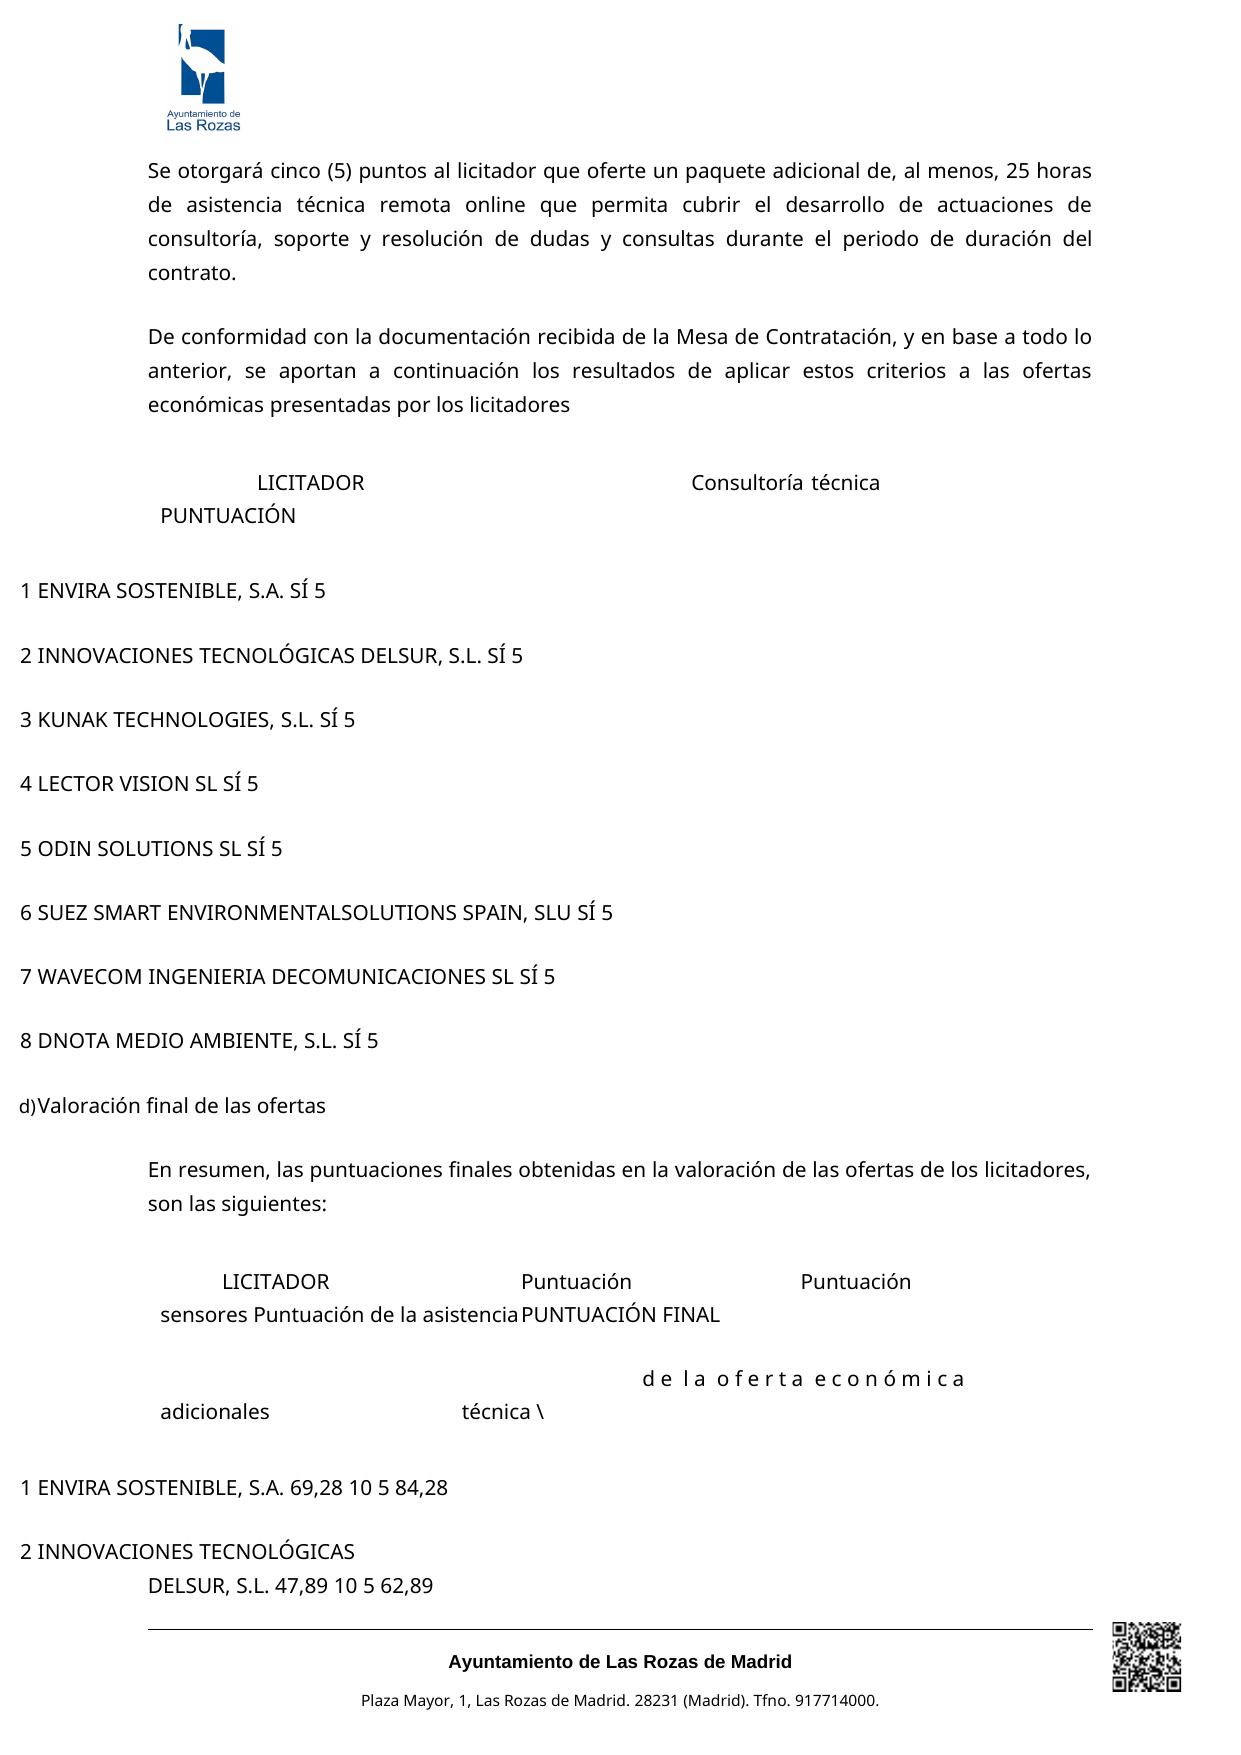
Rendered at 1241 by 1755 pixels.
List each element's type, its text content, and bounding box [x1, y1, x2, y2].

list Valoración final de las ofertas [19, 1091, 1105, 1119]
list ODIN SOLUTIONS SL SÍ 5 [20, 834, 1105, 862]
list LECTOR VISION SL SÍ 5 [20, 769, 1105, 798]
text Se otorgará cinco (5) puntos al licitador que oferte un paquete adicional de, al menos, 25 horas de asistencia técnica remota online que permita cubrir el desarrollo de actuaciones de consultoría, soporte y resolución de dudas y consultas durante el periodo de duración del contrato. [148, 156, 1093, 287]
list ENVIRA SOSTENIBLE, S.A. 69,28 10 5 84,28 [20, 1473, 1105, 1502]
text DELSUR, S.L. 47,89 10 5 62,89 [148, 1571, 1105, 1599]
list SUEZ SMART ENVIRONMENTALSOLUTIONS SPAIN, SLU SÍ 5 [20, 898, 1105, 926]
list DNOTA MEDIO AMBIENTE, S.L. SÍ 5 [20, 1026, 1105, 1055]
list INNOVACIONES TECNOLÓGICAS [20, 1537, 1105, 1566]
list INNOVACIONES TECNOLÓGICAS DELSUR, S.L. SÍ 5 [20, 641, 1105, 669]
text LICITADOR Puntuación Puntuación sensores Puntuación de la asistencia PUNTUACIÓN FINAL [160, 1267, 1000, 1328]
list WAVECOM INGENIERIA DECOMUNICACIONES SL SÍ 5 [20, 962, 1105, 991]
text d e l a o f e r t a e c o n ó m i c a [642, 1364, 1105, 1393]
list KUNAK TECHNOLOGIES, S.L. SÍ 5 [20, 705, 1105, 733]
text De conformidad con la documentación recibida de la Mesa de Contratación, y en base a todo lo anterior, se aportan a continuación los resultados de aplicar estos criterios a las ofertas económicas presentadas por los licitadores [148, 322, 1093, 418]
text En resumen, las puntuaciones finales obtenidas en la valoración de las ofertas de los licitadores, son las siguientes: [148, 1155, 1093, 1217]
text LICITADOR Consultoría técnica [257, 468, 1105, 496]
list ENVIRA SOSTENIBLE, S.A. SÍ 5 [20, 577, 1105, 605]
text adicionales técnica \ [160, 1397, 1105, 1426]
text PUNTUACIÓN [160, 501, 1105, 529]
